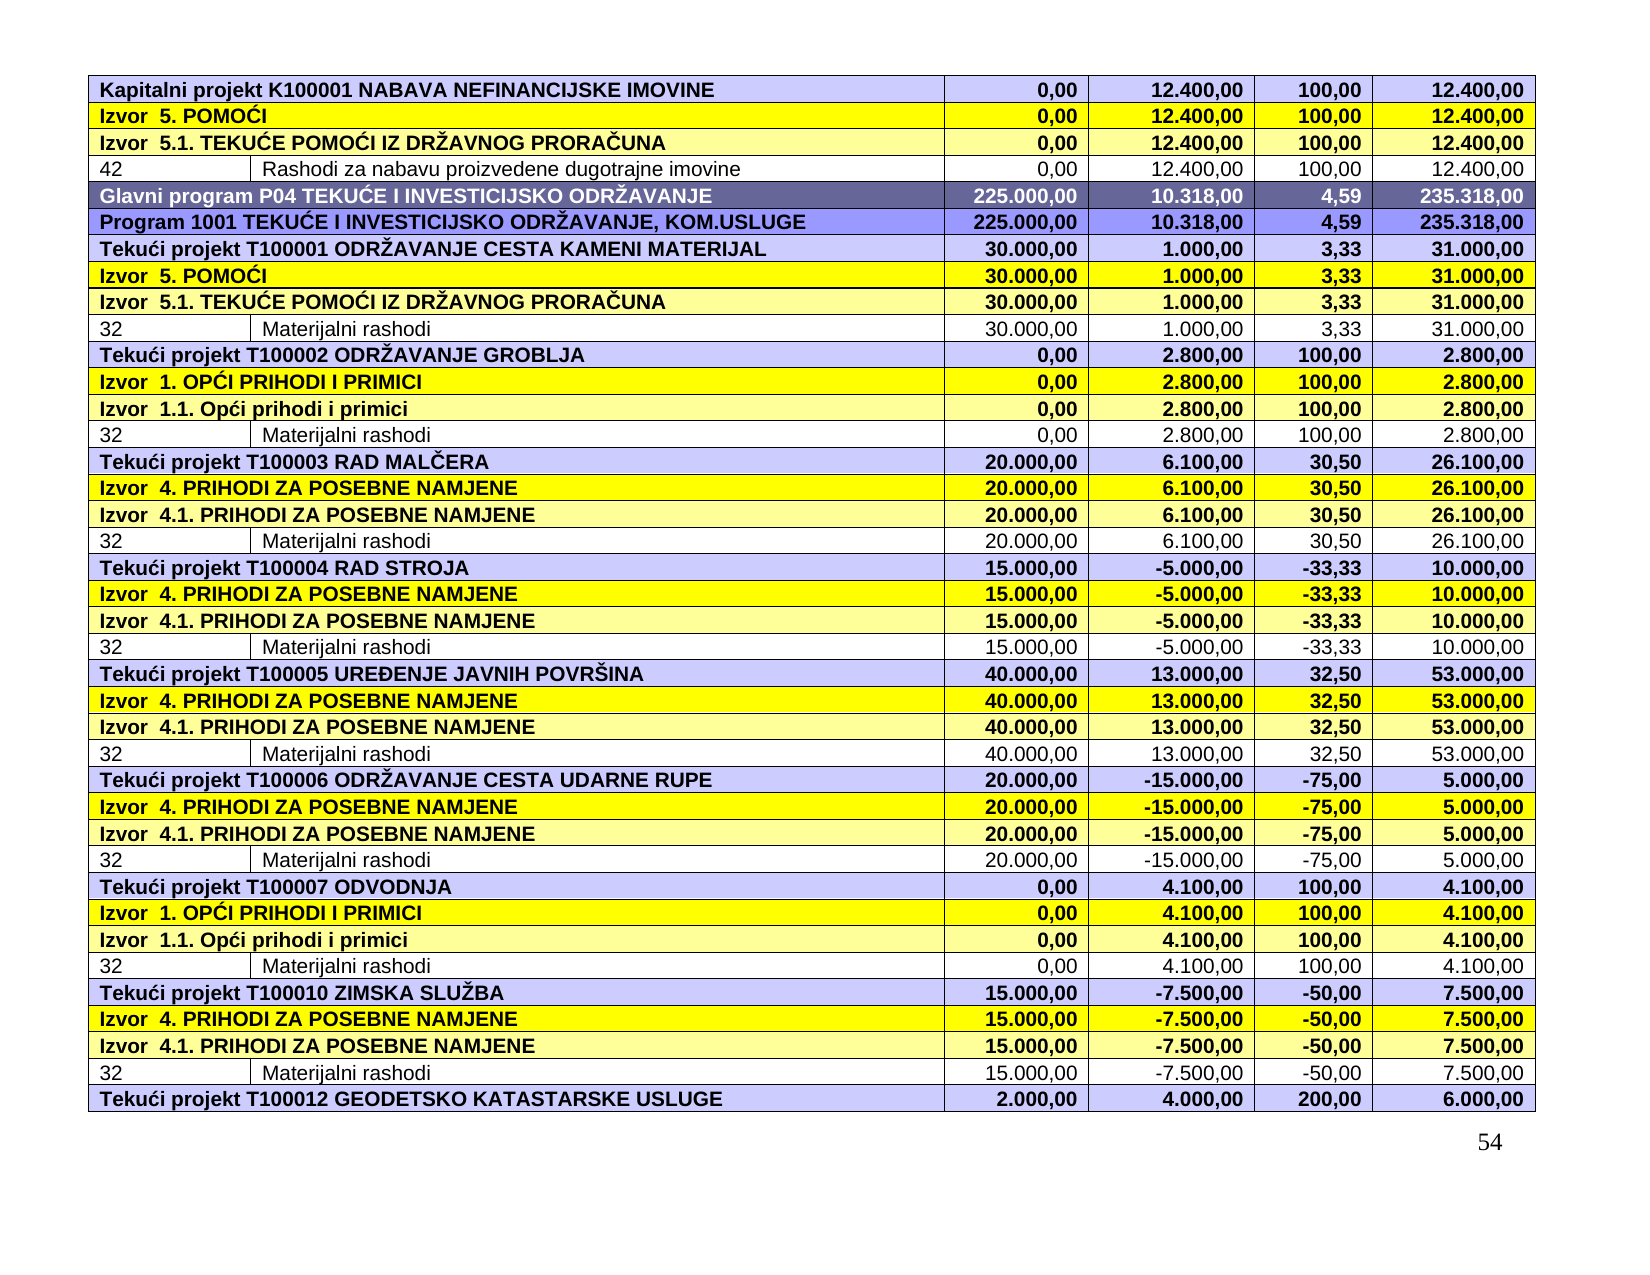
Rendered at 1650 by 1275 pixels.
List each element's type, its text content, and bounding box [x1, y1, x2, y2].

table_cell -15.000,00 [1089, 767, 1254, 792]
table_cell 32 [89, 421, 250, 447]
table_cell 100,00 [1255, 395, 1372, 420]
table_cell 2.000,00 [945, 1085, 1088, 1111]
table_cell Izvor 4. PRIHODI ZA POSEBNE NAMJENE [89, 687, 944, 712]
table_cell 13.000,00 [1089, 740, 1254, 766]
table_cell 2.800,00 [1373, 342, 1535, 367]
table_cell Tekući projekt T100005 UREĐENJE JAVNIH POVRŠINA [89, 660, 944, 686]
table_cell Izvor 4.1. PRIHODI ZA POSEBNE NAMJENE [89, 1032, 944, 1058]
table_cell 225.000,00 [945, 209, 1088, 234]
table_cell Izvor 1.1. Opći prihodi i primici [89, 926, 944, 952]
table_cell Tekući projekt T100004 RAD STROJA [89, 554, 944, 580]
table_cell 7.500,00 [1373, 1059, 1535, 1084]
table_cell 0,00 [945, 368, 1088, 394]
table_cell 4.100,00 [1373, 926, 1535, 952]
table_cell 3,33 [1255, 289, 1372, 314]
table_cell 12.400,00 [1373, 156, 1535, 181]
table_cell -75,00 [1255, 846, 1372, 872]
table_cell 6.100,00 [1089, 448, 1254, 473]
table_cell Tekući projekt T100001 ODRŽAVANJE CESTA KAMENI MATERIJAL [89, 235, 944, 261]
table_cell 7.500,00 [1373, 979, 1535, 1005]
table_cell 10.000,00 [1373, 581, 1535, 606]
table_cell 40.000,00 [945, 714, 1088, 739]
table_cell Izvor 4.1. PRIHODI ZA POSEBNE NAMJENE [89, 501, 944, 527]
table_cell 4,59 [1255, 209, 1372, 234]
table_cell 4.100,00 [1373, 953, 1535, 978]
table_cell 15.000,00 [945, 581, 1088, 606]
table_cell 15.000,00 [945, 554, 1088, 580]
table_cell 5.000,00 [1373, 820, 1535, 845]
table_cell 100,00 [1255, 421, 1372, 447]
table_cell 12.400,00 [1373, 103, 1535, 128]
table_cell 4.100,00 [1373, 873, 1535, 898]
table_cell 2.800,00 [1373, 421, 1535, 447]
table_cell 40.000,00 [945, 660, 1088, 686]
table_cell 2.800,00 [1089, 395, 1254, 420]
table_cell 15.000,00 [945, 1059, 1088, 1084]
table_cell 4.100,00 [1089, 873, 1254, 898]
table_cell 0,00 [945, 129, 1088, 155]
table_cell -15.000,00 [1089, 793, 1254, 819]
table_cell 31.000,00 [1373, 235, 1535, 261]
table_cell -75,00 [1255, 820, 1372, 845]
table_cell Izvor 1.1. Opći prihodi i primici [89, 395, 944, 420]
table_cell 1.000,00 [1089, 289, 1254, 314]
table_cell 10.000,00 [1373, 607, 1535, 633]
table_cell Izvor 5.1. TEKUĆE POMOĆI IZ DRŽAVNOG PRORAČUNA [89, 289, 944, 314]
table_cell 32,50 [1255, 687, 1372, 712]
table_cell 100,00 [1255, 342, 1372, 367]
table_cell -5.000,00 [1089, 634, 1254, 659]
table_cell 31.000,00 [1373, 262, 1535, 287]
table_cell Tekući projekt T100003 RAD MALČERA [89, 448, 944, 473]
table_cell Materijalni rashodi [251, 1059, 944, 1084]
table_cell 40.000,00 [945, 740, 1088, 766]
table_cell 30,50 [1255, 501, 1372, 527]
table_cell 5.000,00 [1373, 767, 1535, 792]
table_cell Materijalni rashodi [251, 846, 944, 872]
table_cell 2.800,00 [1089, 342, 1254, 367]
table_cell Rashodi za nabavu proizvedene dugotrajne imovine [251, 156, 944, 181]
table_cell -33,33 [1255, 634, 1372, 659]
table_cell Tekući projekt T100007 ODVODNJA [89, 873, 944, 898]
table_cell Izvor 4. PRIHODI ZA POSEBNE NAMJENE [89, 793, 944, 819]
table_cell 100,00 [1255, 368, 1372, 394]
table_cell -7.500,00 [1089, 1032, 1254, 1058]
table_cell 2.800,00 [1373, 368, 1535, 394]
table_cell -7.500,00 [1089, 979, 1254, 1005]
table_cell 53.000,00 [1373, 714, 1535, 739]
table_cell 0,00 [945, 873, 1088, 898]
table_cell 0,00 [945, 342, 1088, 367]
table_cell Izvor 4.1. PRIHODI ZA POSEBNE NAMJENE [89, 607, 944, 633]
table_cell Izvor 4.1. PRIHODI ZA POSEBNE NAMJENE [89, 714, 944, 739]
table_cell 100,00 [1255, 129, 1372, 155]
table_cell 13.000,00 [1089, 714, 1254, 739]
table_cell Izvor 4.1. PRIHODI ZA POSEBNE NAMJENE [89, 820, 944, 845]
table_cell -5.000,00 [1089, 581, 1254, 606]
table_cell 12.400,00 [1089, 103, 1254, 128]
table_cell 32 [89, 1059, 250, 1084]
table_cell 30,50 [1255, 475, 1372, 500]
table_cell -33,33 [1255, 554, 1372, 580]
table_cell 0,00 [945, 953, 1088, 978]
table_cell -33,33 [1255, 607, 1372, 633]
table_cell 12.400,00 [1373, 76, 1535, 102]
table_cell 0,00 [945, 421, 1088, 447]
table_cell 6.100,00 [1089, 475, 1254, 500]
table_cell 5.000,00 [1373, 793, 1535, 819]
table_cell -5.000,00 [1089, 607, 1254, 633]
table_cell 12.400,00 [1089, 76, 1254, 102]
table_cell -7.500,00 [1089, 1059, 1254, 1084]
table_cell 5.000,00 [1373, 846, 1535, 872]
table_cell -75,00 [1255, 793, 1372, 819]
table_cell -33,33 [1255, 581, 1372, 606]
table_cell 100,00 [1255, 953, 1372, 978]
table_cell Izvor 4. PRIHODI ZA POSEBNE NAMJENE [89, 475, 944, 500]
table_cell 100,00 [1255, 926, 1372, 952]
table_cell 32 [89, 846, 250, 872]
table_cell 42 [89, 156, 250, 181]
table_cell Izvor 4. PRIHODI ZA POSEBNE NAMJENE [89, 1006, 944, 1031]
table_cell Materijalni rashodi [251, 953, 944, 978]
table_cell Materijalni rashodi [251, 421, 944, 447]
table_cell 32,50 [1255, 740, 1372, 766]
table_cell -50,00 [1255, 1032, 1372, 1058]
table_cell 3,33 [1255, 262, 1372, 287]
table_cell 4,59 [1255, 182, 1372, 208]
table_cell 2.800,00 [1373, 395, 1535, 420]
table_cell -5.000,00 [1089, 554, 1254, 580]
table_cell -50,00 [1255, 1006, 1372, 1031]
table_cell 20.000,00 [945, 448, 1088, 473]
table_cell 20.000,00 [945, 846, 1088, 872]
table_cell 26.100,00 [1373, 528, 1535, 553]
table_cell 26.100,00 [1373, 475, 1535, 500]
table_cell 12.400,00 [1373, 129, 1535, 155]
table_cell 53.000,00 [1373, 740, 1535, 766]
table_cell 32 [89, 740, 250, 766]
table_cell Tekući projekt T100010 ZIMSKA SLUŽBA [89, 979, 944, 1005]
table_cell Materijalni rashodi [251, 634, 944, 659]
table_cell 20.000,00 [945, 528, 1088, 553]
table_cell 26.100,00 [1373, 501, 1535, 527]
table_cell 235.318,00 [1373, 209, 1535, 234]
table_cell 4.100,00 [1089, 926, 1254, 952]
table_cell 100,00 [1255, 873, 1372, 898]
table_cell 32,50 [1255, 714, 1372, 739]
table_cell 6.100,00 [1089, 528, 1254, 553]
table_cell 0,00 [945, 76, 1088, 102]
table_cell 4.000,00 [1089, 1085, 1254, 1111]
table_cell Kapitalni projekt K100001 NABAVA NEFINANCIJSKE IMOVINE [89, 76, 944, 102]
table_cell Materijalni rashodi [251, 315, 944, 341]
table_cell 15.000,00 [945, 1006, 1088, 1031]
table_cell 200,00 [1255, 1085, 1372, 1111]
table_cell Program 1001 TEKUĆE I INVESTICIJSKO ODRŽAVANJE, KOM.USLUGE [89, 209, 944, 234]
table_cell 2.800,00 [1089, 368, 1254, 394]
table_cell 7.500,00 [1373, 1006, 1535, 1031]
table_cell 3,33 [1255, 235, 1372, 261]
table_cell 53.000,00 [1373, 687, 1535, 712]
table_cell Izvor 5.1. TEKUĆE POMOĆI IZ DRŽAVNOG PRORAČUNA [89, 129, 944, 155]
table_cell 31.000,00 [1373, 315, 1535, 341]
table_cell 225.000,00 [945, 182, 1088, 208]
table_cell 235.318,00 [1373, 182, 1535, 208]
table_cell 30.000,00 [945, 289, 1088, 314]
table_cell 30.000,00 [945, 262, 1088, 287]
table_cell 20.000,00 [945, 501, 1088, 527]
table_cell 6.000,00 [1373, 1085, 1535, 1111]
table_cell 0,00 [945, 103, 1088, 128]
table_cell Izvor 5. POMOĆI [89, 262, 944, 287]
table_cell 10.000,00 [1373, 554, 1535, 580]
table_cell Izvor 5. POMOĆI [89, 103, 944, 128]
table_cell Izvor 4. PRIHODI ZA POSEBNE NAMJENE [89, 581, 944, 606]
table_cell 30,50 [1255, 448, 1372, 473]
table_cell 3,33 [1255, 315, 1372, 341]
table_cell 6.100,00 [1089, 501, 1254, 527]
table_cell -7.500,00 [1089, 1006, 1254, 1031]
table_cell 4.100,00 [1089, 900, 1254, 925]
table_cell 32,50 [1255, 660, 1372, 686]
table_cell 100,00 [1255, 76, 1372, 102]
table_cell 32 [89, 528, 250, 553]
table_cell -75,00 [1255, 767, 1372, 792]
table_cell Tekući projekt T100012 GEODETSKO KATASTARSKE USLUGE [89, 1085, 944, 1111]
table_cell 1.000,00 [1089, 235, 1254, 261]
table_cell 10.318,00 [1089, 182, 1254, 208]
table_cell -15.000,00 [1089, 846, 1254, 872]
table_cell Tekući projekt T100002 ODRŽAVANJE GROBLJA [89, 342, 944, 367]
table_cell 15.000,00 [945, 634, 1088, 659]
table_cell 4.100,00 [1373, 900, 1535, 925]
table_cell 31.000,00 [1373, 289, 1535, 314]
table_cell 15.000,00 [945, 1032, 1088, 1058]
table_cell 10.318,00 [1089, 209, 1254, 234]
table_cell 7.500,00 [1373, 1032, 1535, 1058]
table_cell 20.000,00 [945, 767, 1088, 792]
table_cell Glavni program P04 TEKUĆE I INVESTICIJSKO ODRŽAVANJE [89, 182, 944, 208]
table_cell 30,50 [1255, 528, 1372, 553]
table_cell 100,00 [1255, 103, 1372, 128]
table_cell 20.000,00 [945, 820, 1088, 845]
table_cell 12.400,00 [1089, 129, 1254, 155]
table_cell Tekući projekt T100006 ODRŽAVANJE CESTA UDARNE RUPE [89, 767, 944, 792]
table_cell 32 [89, 634, 250, 659]
table_cell Izvor 1. OPĆI PRIHODI I PRIMICI [89, 900, 944, 925]
table_cell Izvor 1. OPĆI PRIHODI I PRIMICI [89, 368, 944, 394]
table_cell 1.000,00 [1089, 262, 1254, 287]
table_cell 13.000,00 [1089, 660, 1254, 686]
table_cell 0,00 [945, 156, 1088, 181]
table_cell 15.000,00 [945, 979, 1088, 1005]
table_cell 15.000,00 [945, 607, 1088, 633]
table_cell 13.000,00 [1089, 687, 1254, 712]
table_cell -15.000,00 [1089, 820, 1254, 845]
table_cell 0,00 [945, 900, 1088, 925]
table_cell 32 [89, 953, 250, 978]
table_cell 30.000,00 [945, 235, 1088, 261]
table_cell 0,00 [945, 395, 1088, 420]
table_cell 53.000,00 [1373, 660, 1535, 686]
table_cell 20.000,00 [945, 793, 1088, 819]
table_cell Materijalni rashodi [251, 740, 944, 766]
table_cell 10.000,00 [1373, 634, 1535, 659]
table_cell 1.000,00 [1089, 315, 1254, 341]
table_cell 26.100,00 [1373, 448, 1535, 473]
table_cell 4.100,00 [1089, 953, 1254, 978]
table_cell 0,00 [945, 926, 1088, 952]
table_cell 100,00 [1255, 900, 1372, 925]
table_cell 32 [89, 315, 250, 341]
table_cell Materijalni rashodi [251, 528, 944, 553]
table_cell 30.000,00 [945, 315, 1088, 341]
table_cell 100,00 [1255, 156, 1372, 181]
table_cell 40.000,00 [945, 687, 1088, 712]
table_cell -50,00 [1255, 979, 1372, 1005]
table_cell 2.800,00 [1089, 421, 1254, 447]
table_cell 12.400,00 [1089, 156, 1254, 181]
table_cell 20.000,00 [945, 475, 1088, 500]
table_cell -50,00 [1255, 1059, 1372, 1084]
